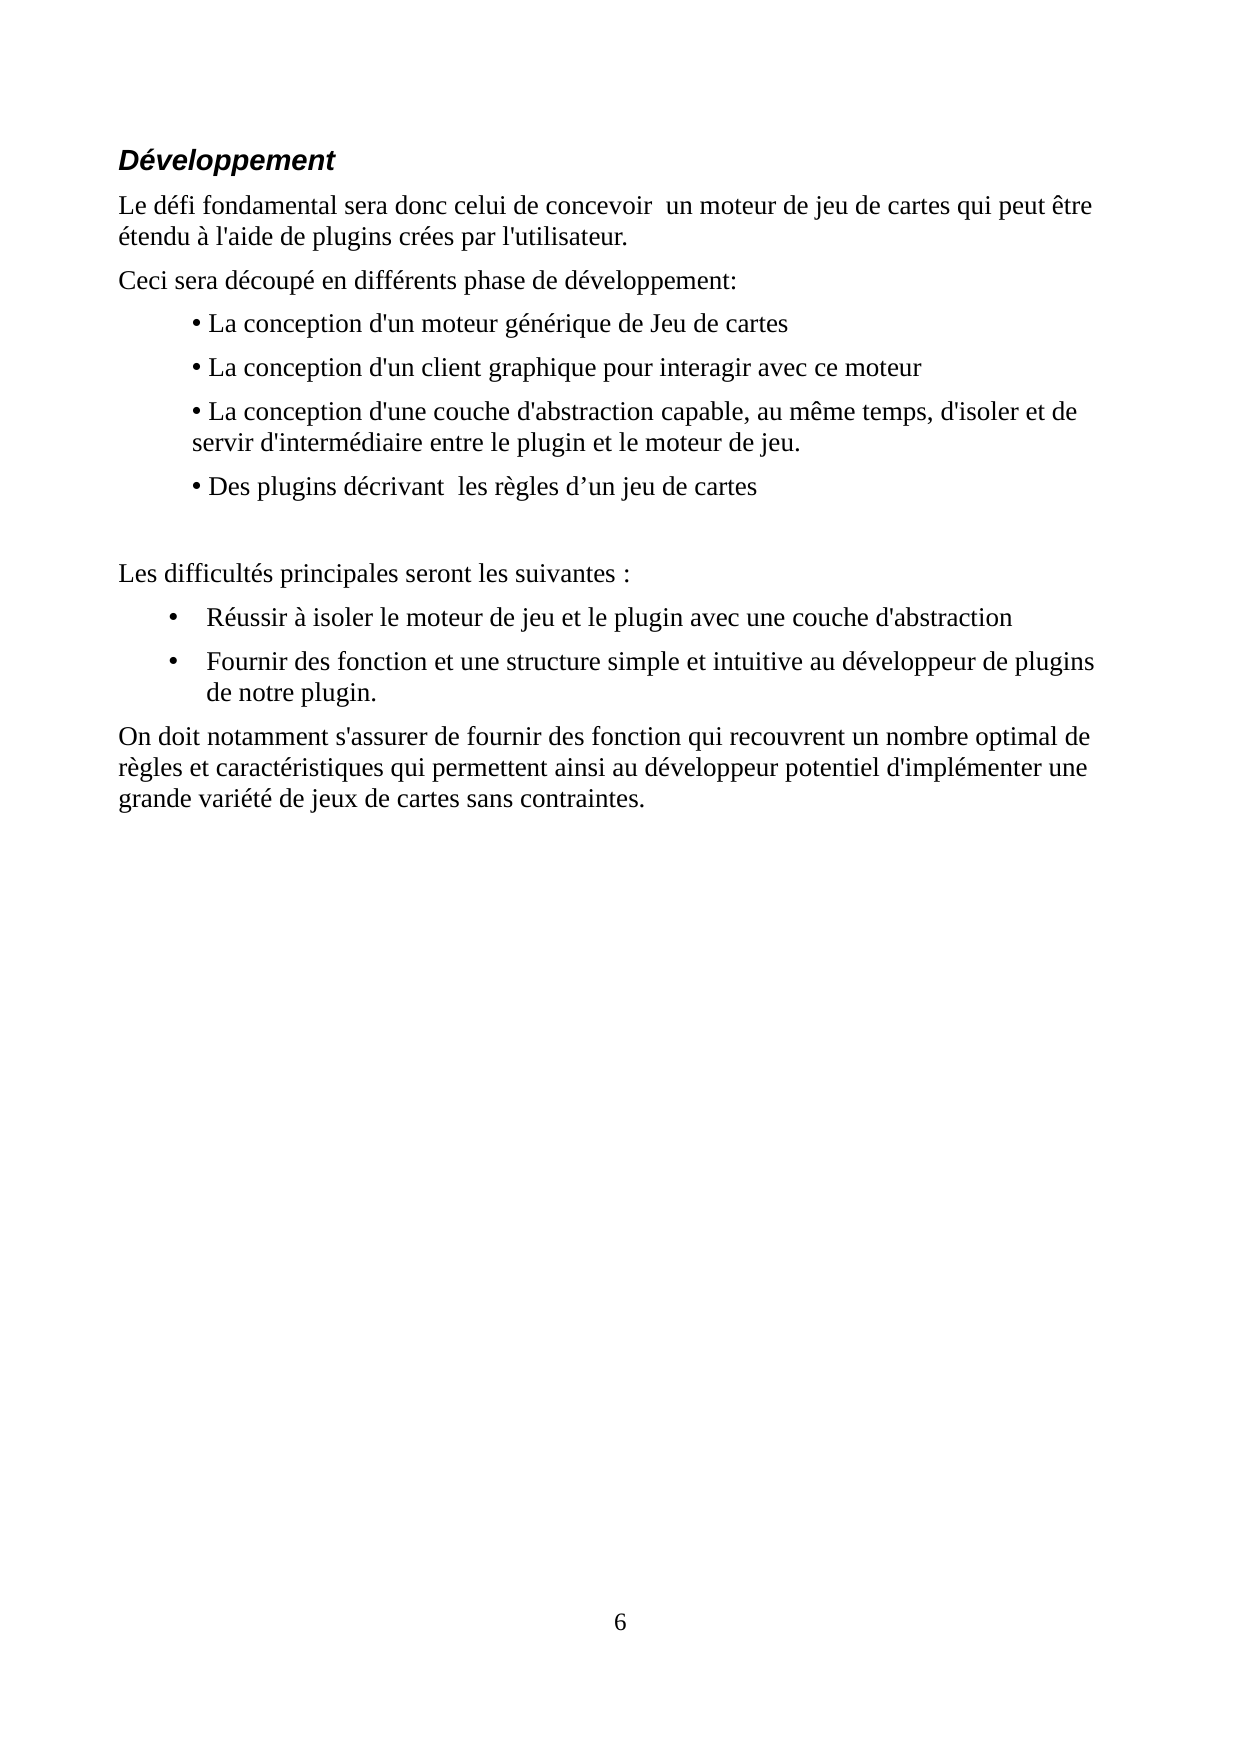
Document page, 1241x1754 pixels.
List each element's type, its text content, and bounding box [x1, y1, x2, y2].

text Ceci sera découpé en différents phase de développement: [118, 264, 1122, 295]
list Réussir à isoler le moteur de jeu et le plugin avec une couche d'abstraction [169, 601, 1122, 632]
list La conception d'un moteur générique de Jeu de cartes [118, 308, 1122, 339]
list Fournir des fonction et une structure simple et intuitive au développeur de plugins de notre plugin. [169, 645, 1122, 707]
list La conception d'un client graphique pour interagir avec ce moteur [118, 351, 1122, 383]
list La conception d'une couche d'abstraction capable, au même temps, d'isoler et de servir d'intermédiaire entre le plugin et le moteur de jeu. [118, 395, 1122, 457]
list Des plugins décrivant les règles d’un jeu de cartes [118, 470, 1122, 501]
text On doit notamment s'assurer de fournir des fonction qui recouvrent un nombre optimal de règles et caractéristiques qui permettent ainsi au développeur potentiel d'implémenter une grande variété de jeux de cartes sans contraintes. [118, 720, 1122, 813]
text Les difficultés principales seront les suivantes : [118, 557, 1122, 588]
text Le défi fondamental sera donc celui de concevoir un moteur de jeu de cartes qui peut être étendu à l'aide de plugins crées par l'utilisateur. [118, 189, 1122, 251]
subtitle Développement [118, 143, 1122, 177]
